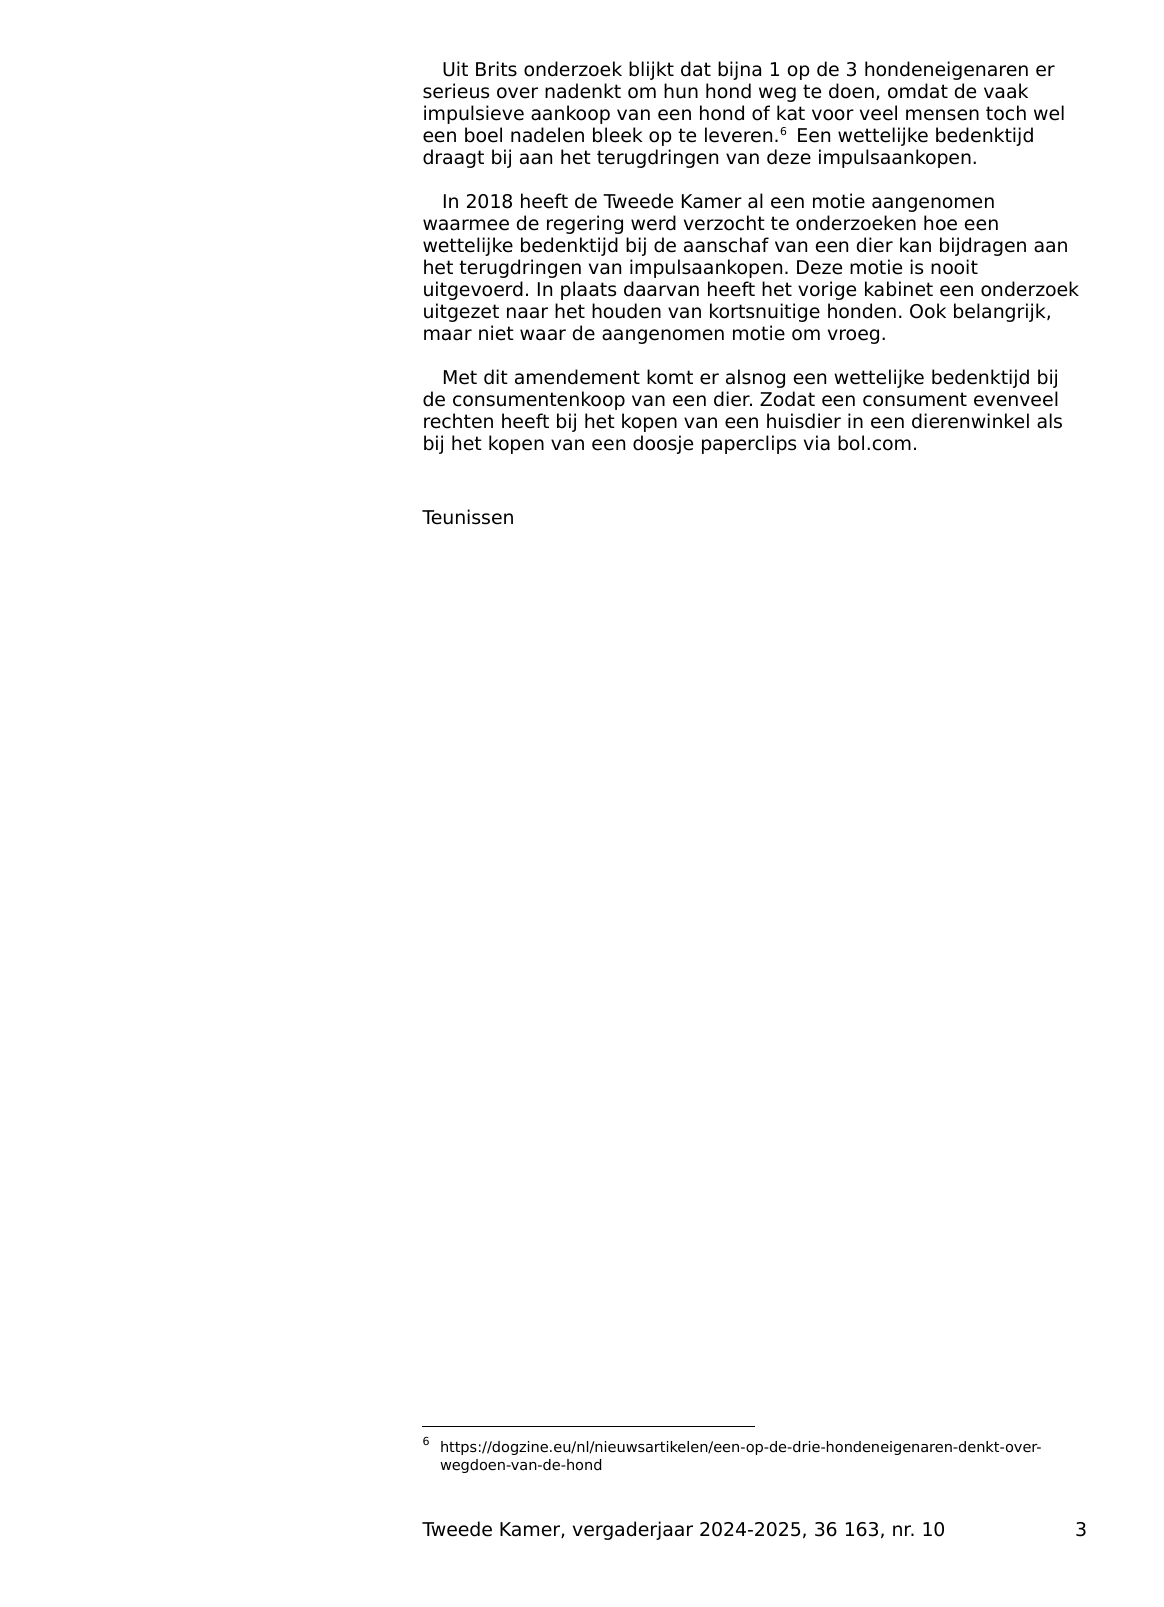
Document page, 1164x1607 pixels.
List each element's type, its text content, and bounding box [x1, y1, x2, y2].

text Uit Brits onderzoek blijkt dat bijna 1 op de 3 hondeneigenaren er serieus over nadenkt om hun hond weg te doen, omdat de vaak impulsieve aankoop van een hond of kat voor veel mensen toch wel een boel nadelen bleek op te leveren. Een wettelijke bedenktijd draagt bij aan het terugdringen van deze impulsaankopen. [422, 59, 1087, 169]
text https://dogzine.eu/nl/nieuwsartikelen/een-op-de-drie-hondeneigenaren-denkt-over-wegdoen-van-de-hond [422, 1435, 1087, 1474]
text Met dit amendement komt er alsnog een wettelijke bedenktijd bij de consumentenkoop van een dier. Zodat een consument evenveel rechten heeft bij het kopen van een huisdier in een dierenwinkel als bij het kopen van een doosje paperclips via bol.com. [422, 367, 1087, 455]
text Teunissen [422, 485, 1087, 529]
text In 2018 heeft de Tweede Kamer al een motie aangenomen waarmee de regering werd verzocht te onderzoeken hoe een wettelijke bedenktijd bij de aanschaf van een dier kan bijdragen aan het terugdringen van impulsaankopen. Deze motie is nooit uitgevoerd. In plaats daarvan heeft het vorige kabinet een onderzoek uitgezet naar het houden van kortsnuitige honden. Ook belangrijk, maar niet waar de aangenomen motie om vroeg. [422, 191, 1087, 345]
